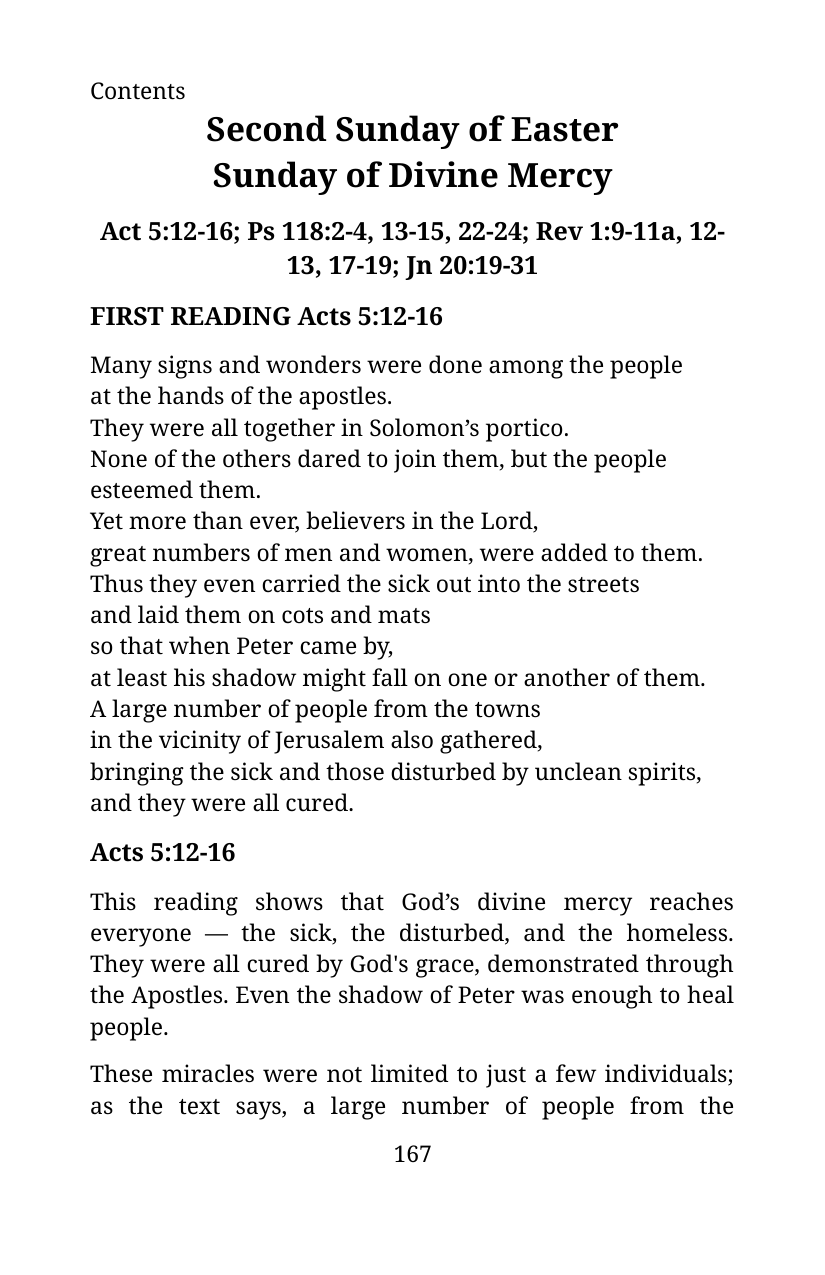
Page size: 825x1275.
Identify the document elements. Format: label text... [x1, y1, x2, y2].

text Act 5:12-16; Ps 118:2-4, 13-15, 22-24; Rev 1:9-11a, 12-13, 17-19; Jn 20:19-31 [90, 214, 735, 282]
text This reading shows that God’s divine mercy reaches everyone — the sick, the disturbed, and the homeless. They were all cured by God's grace, demonstrated through the Apostles. Even the shadow of Peter was enough to heal people. [90, 885, 735, 1042]
text Second Sunday of Easter Sunday of Divine Mercy [90, 106, 735, 197]
text These miracles were not limited to just a few individuals; as the text says, a large number of people from the [90, 1058, 735, 1121]
text FIRST READING Acts 5:12-16 [90, 298, 735, 333]
text Many signs and wonders were done among the people at the hands of the apostles. They were all together in Solomon’s portico. None of the others dared to join them, but the people esteemed them. Yet more than ever, believers in the Lord, great numbers of men and women, were added to them. Thus they even carried the sick out into the streets and laid them on cots and mats so that when Peter came by, at least his shadow might fall on one or another of them. A large number of people from the towns in the vicinity of Jerusalem also gathered, bringing the sick and those disturbed by unclean spirits, and they were all cured. [90, 349, 735, 818]
text Acts 5:12-16 [90, 835, 735, 869]
